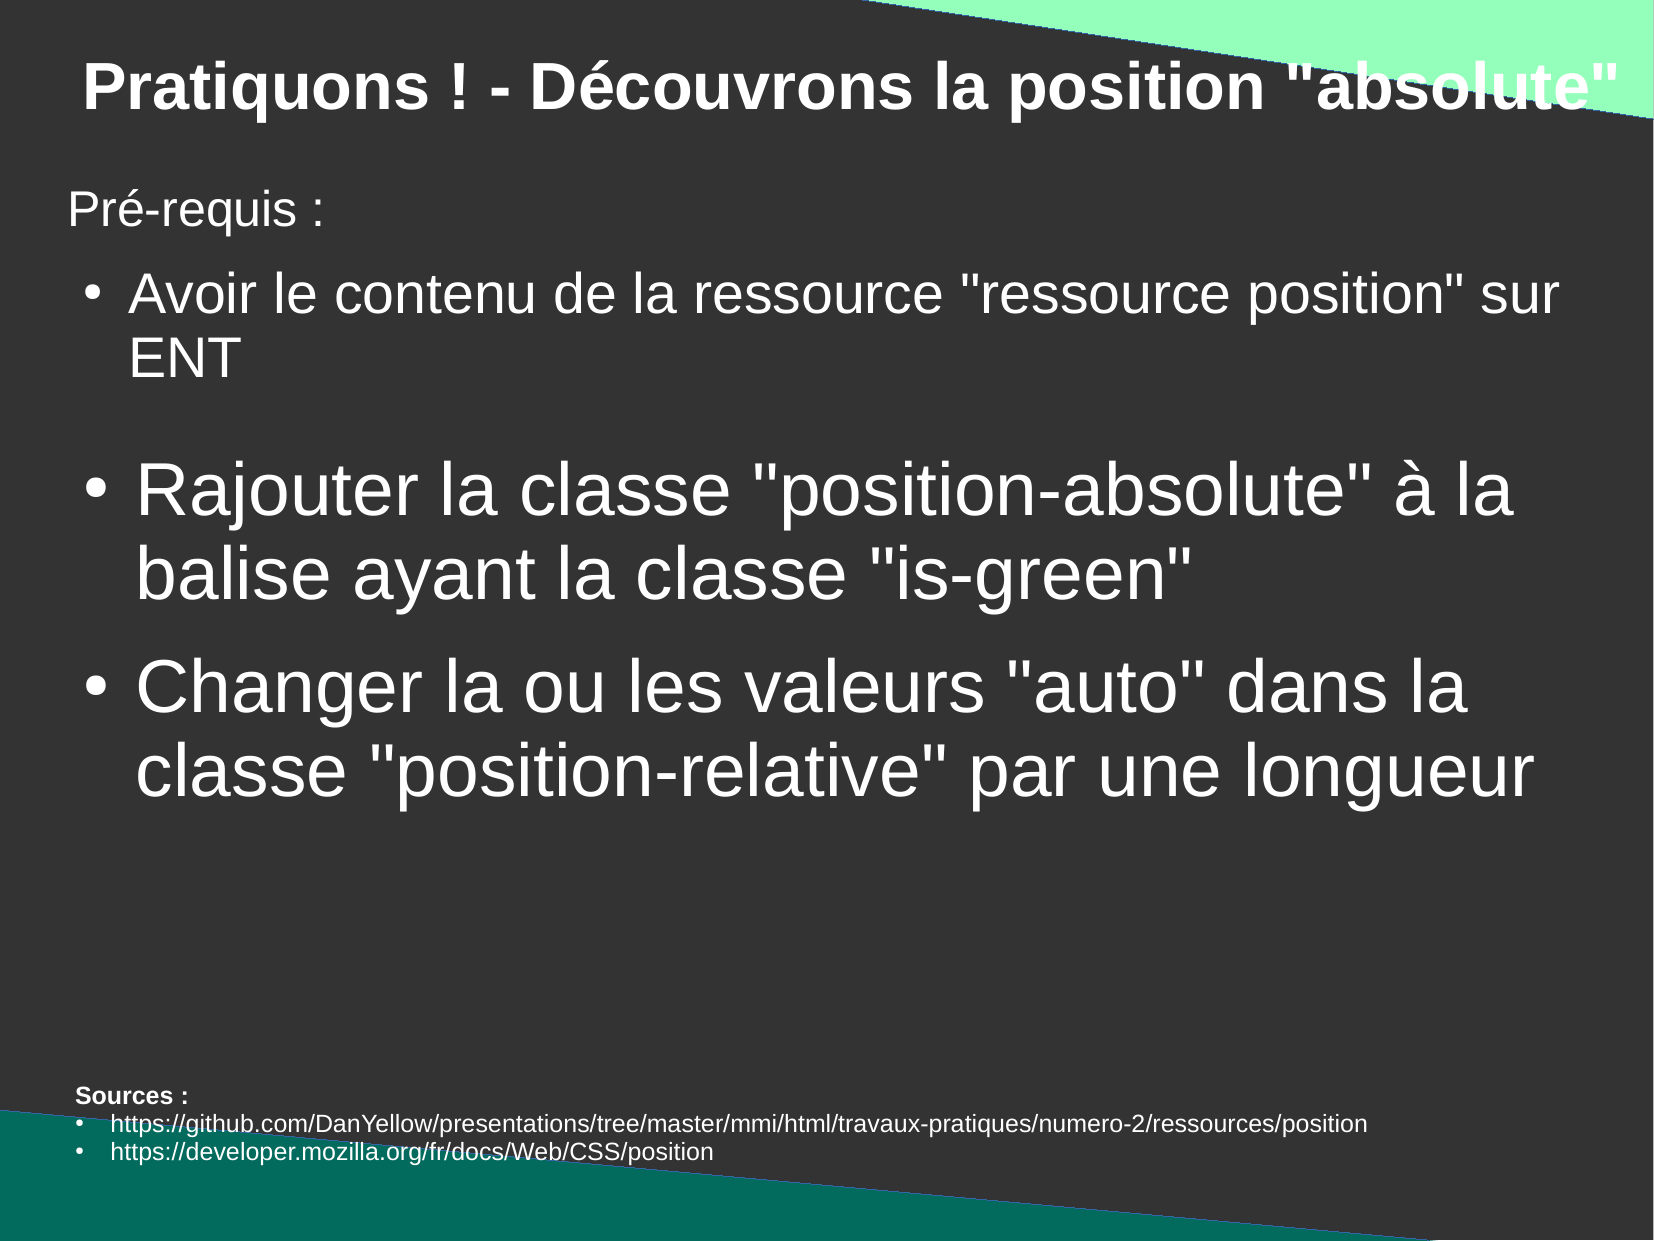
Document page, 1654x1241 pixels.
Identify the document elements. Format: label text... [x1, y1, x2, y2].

list Rajouter la classe "position-absolute" à la balise ayant la classe "is-green" Changer la ou les valeurs "auto" dans la classe "position-relative" par une longueur [64, 447, 1589, 1004]
title Pratiquons ! - Découvrons la position "absolute" [82, 49, 1630, 199]
list Pré-requis : Avoir le contenu de la ressource "ressource position" sur ENT [67, 180, 1607, 390]
text_box [862, 0, 1654, 120]
text_box Sources : https://github.com/DanYellow/presentations/tree/master/mmi/html/travaux-pratiques/numero-2/ressources/position https://developer.mozilla.org/fr/docs/Web/CSS/position [60, 1074, 1546, 1217]
